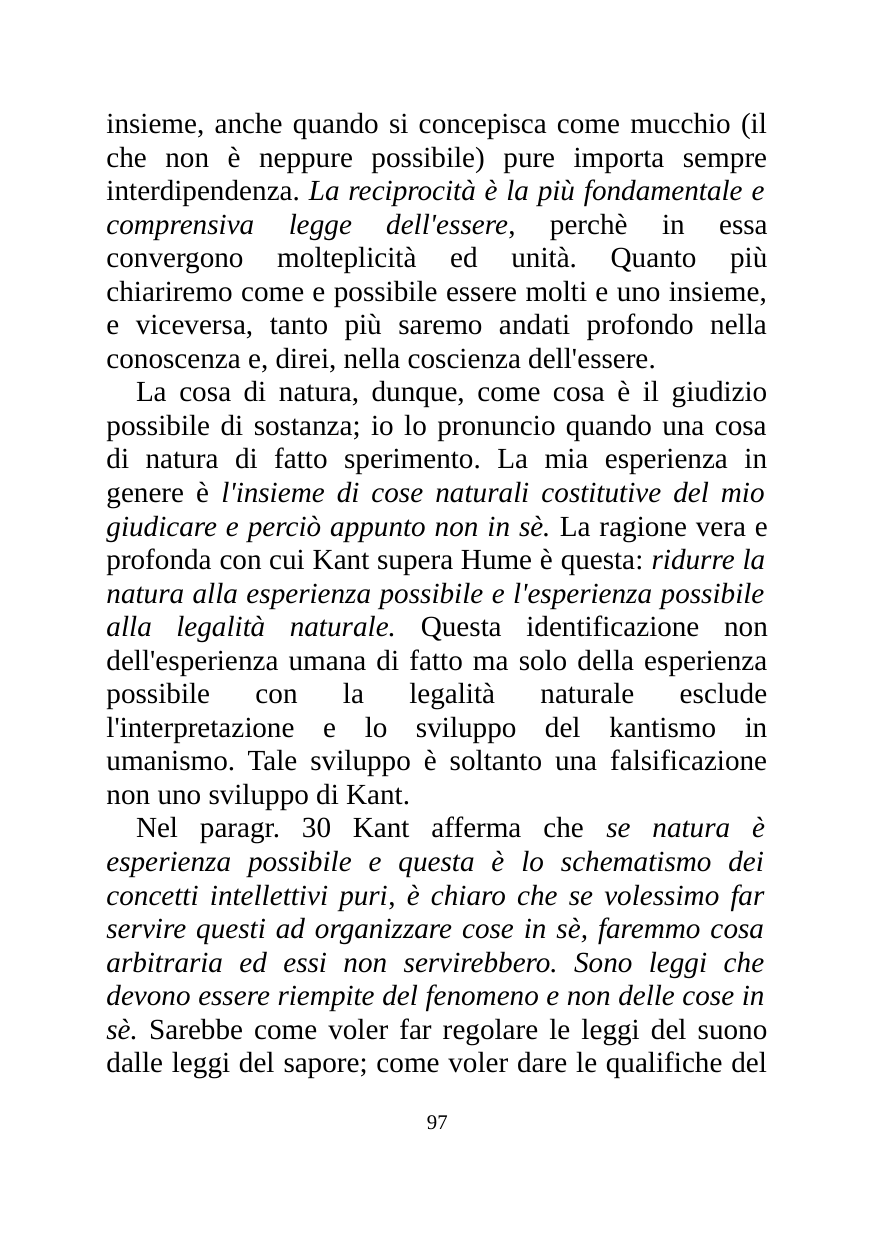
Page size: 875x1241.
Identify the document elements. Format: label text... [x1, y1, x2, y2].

text Nel paragr. 30 Kant afferma che se natura è esperienza possibile e questa è lo schematismo dei concetti intellettivi puri, è chiaro che se volessimo far servire questi ad organizzare cose in sè, faremmo cosa arbitraria ed essi non servirebbero. Sono leggi che devono essere riempite del fenomeno e non delle cose in sè. Sarebbe come voler far regolare le leggi del suono dalle leggi del sapore; come voler dare le qualifiche del [106, 811, 768, 1079]
text La cosa di natura, dunque, come cosa è il giudizio possibile di sostanza; io lo pronuncio quando una cosa di natura di fatto sperimento. La mia esperienza in genere è l'insieme di cose naturali costitutive del mio giudicare e perciò appunto non in sè. La ragione vera e profonda con cui Kant supera Hume è questa: ridurre la natura alla esperienza possibile e l'esperienza possibile alla legalità naturale. Questa identificazione non dell'esperienza umana di fatto ma solo della esperienza possibile con la legalità naturale esclude l'interpretazione e lo sviluppo del kantismo in umanismo. Tale sviluppo è soltanto una falsificazione non uno sviluppo di Kant. [106, 374, 768, 811]
text insieme, anche quando si concepisca come mucchio (il che non è neppure possibile) pure importa sempre interdipendenza. La reciprocità è la più fondamentale e comprensiva legge dell'essere, perchè in essa convergono molteplicità ed unità. Quanto più chiariremo come e possibile essere molti e uno insieme, e viceversa, tanto più saremo andati profondo nella conoscenza e, direi, nella coscienza dell'essere. [106, 106, 768, 374]
